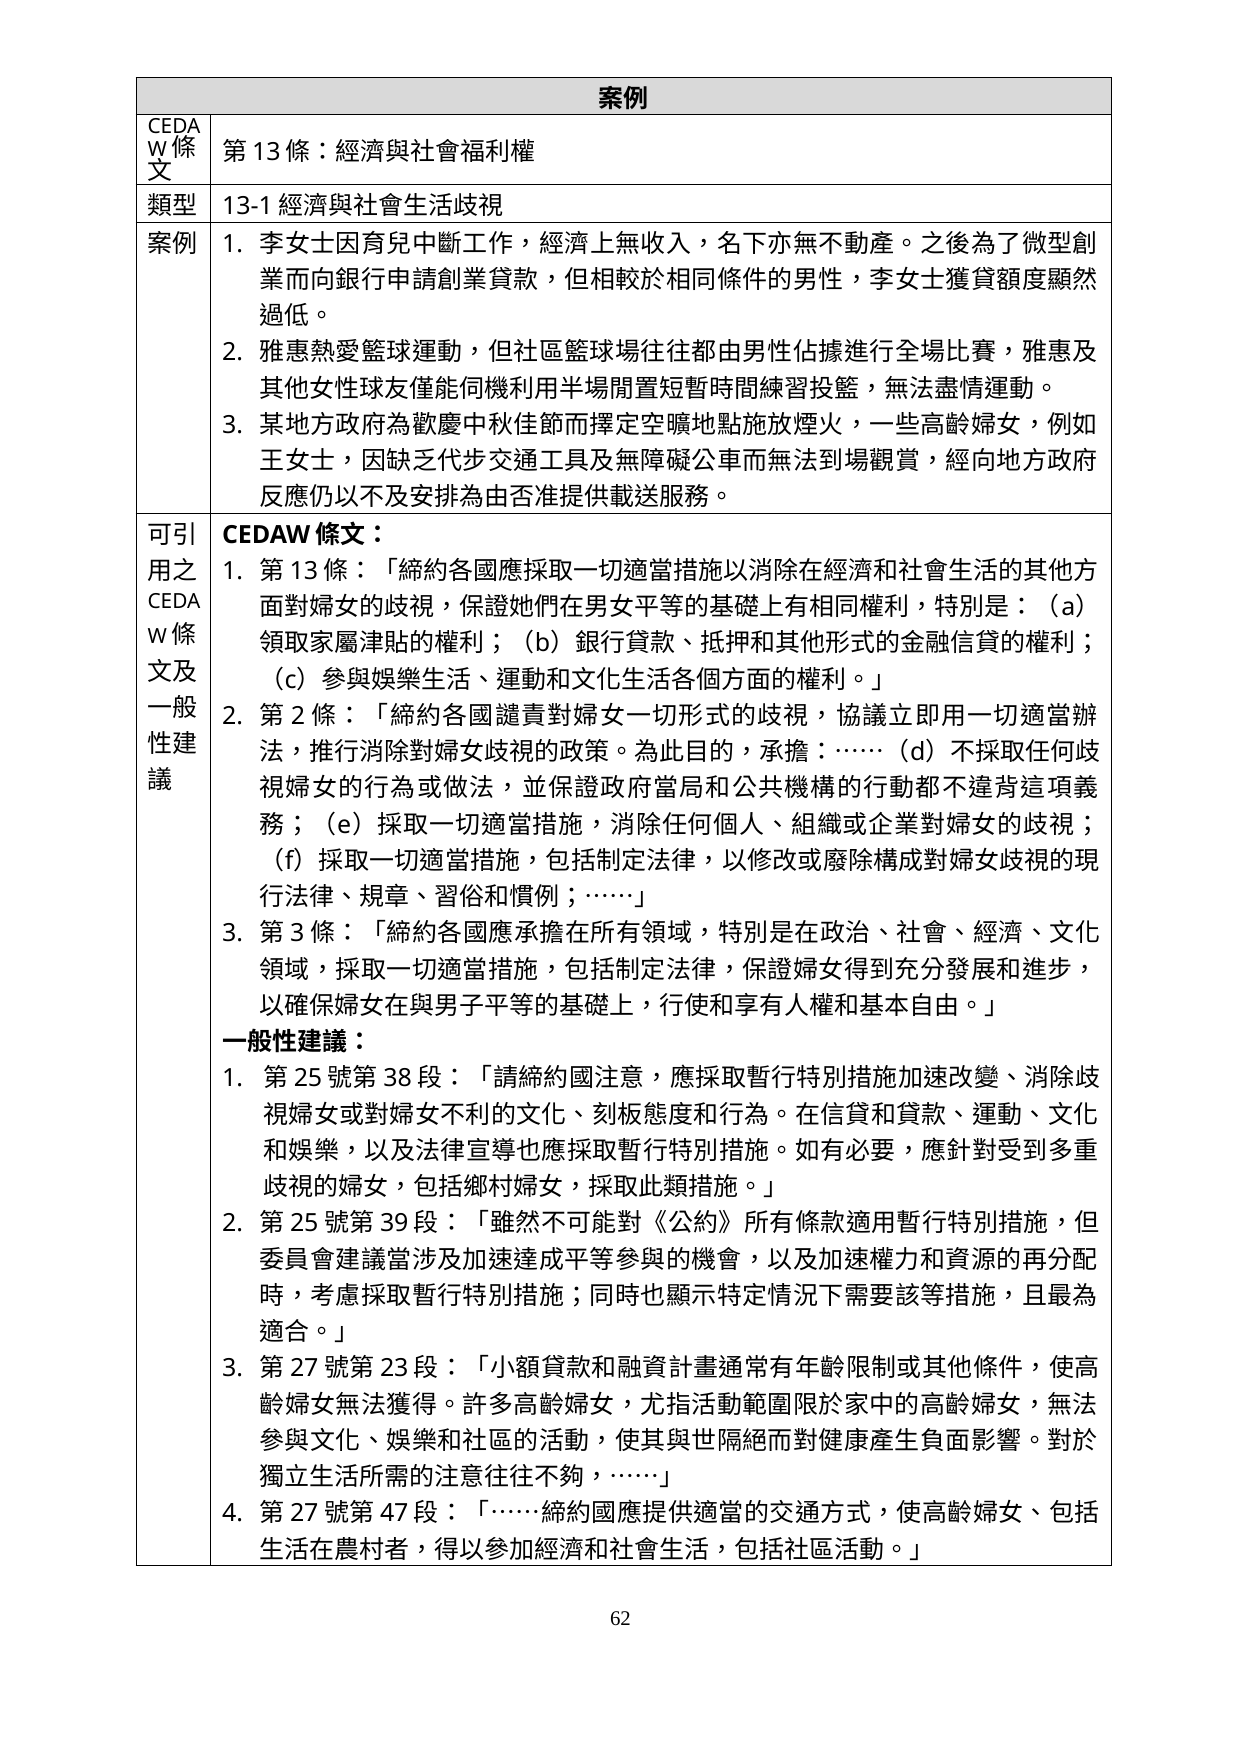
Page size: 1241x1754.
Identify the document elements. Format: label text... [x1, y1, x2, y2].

table_cell 類型 [137, 185, 210, 222]
table_cell 李女士因育兒中斷工作，經濟上無收入，名下亦無不動產。之後為了微型創業而向銀行申請創業貸款，但相較於相同條件的男性，李女士獲貸額度顯然過低。 雅惠熱愛籃球運動，但社區籃球場往往都由男性佔據進行全場比賽，雅惠及其他女性球友僅能伺機利用半場閒置短暫時間練習投籃，無法盡情運動。 某地方政府為歡慶中秋佳節而擇定空曠地點施放煙火，一些高齡婦女，例如王女士，因缺乏代步交通工具及無障礙公車而無法到場觀賞，經向地方政府反應仍以不及安排為由否准提供載送服務。 [211, 223, 1111, 513]
table_cell 可引用之CEDAW條文及一般性建議 [137, 514, 210, 1565]
table_cell CEDAW條文： 第13條：「締約各國應採取一切適當措施以消除在經濟和社會生活的其他方面對婦女的歧視，保證她們在男女平等的基礎上有相同權利，特別是：（a）領取家屬津貼的權利；（b）銀行貸款、抵押和其他形式的金融信貸的權利；（c）參與娛樂生活、運動和文化生活各個方面的權利。」 第2條：「締約各國譴責對婦女一切形式的歧視，協議立即用一切適當辦法，推行消除對婦女歧視的政策。為此目的，承擔：……（d）不採取任何歧視婦女的行為或做法，並保證政府當局和公共機構的行動都不違背這項義務；（e）採取一切適當措施，消除任何個人、組織或企業對婦女的歧視；（f）採取一切適當措施，包括制定法律，以修改或廢除構成對婦女歧視的現行法律、規章、習俗和慣例；……」 第3條：「締約各國應承擔在所有領域，特別是在政治、社會、經濟、文化領域，採取一切適當措施，包括制定法律，保證婦女得到充分發展和進步，以確保婦女在與男子平等的基礎上，行使和享有人權和基本自由。」 一般性建議： 第25號第38段：「請締約國注意，應採取暫行特別措施加速改變、消除歧視婦女或對婦女不利的文化、刻板態度和行為。在信貸和貸款、運動、文化和娛樂，以及法律宣導也應採取暫行特別措施。如有必要，應針對受到多重歧視的婦女，包括鄉村婦女，採取此類措施。」 第25號第39段：「雖然不可能對《公約》所有條款適用暫行特別措施，但委員會建議當涉及加速達成平等參與的機會，以及加速權力和資源的再分配時，考慮採取暫行特別措施；同時也顯示特定情況下需要該等措施，且最為適合。」 第27號第23段：「小額貸款和融資計畫通常有年齡限制或其他條件，使高齡婦女無法獲得。許多高齡婦女，尤指活動範圍限於家中的高齡婦女，無法參與文化、娛樂和社區的活動，使其與世隔絕而對健康產生負面影響。對於獨立生活所需的注意往往不夠，……」 第27號第47段：「……締約國應提供適當的交通方式，使高齡婦女、包括生活在農村者，得以參加經濟和社會生活，包括社區活動。」 [211, 514, 1111, 1565]
table_cell 案例 [137, 223, 210, 513]
table_cell 第13條：經濟與社會福利權 [211, 115, 1111, 184]
table_header 案例 [137, 78, 1111, 114]
table_cell 13-1經濟與社會生活歧視 [211, 185, 1111, 222]
table_cell CEDAW條文 [137, 115, 210, 184]
